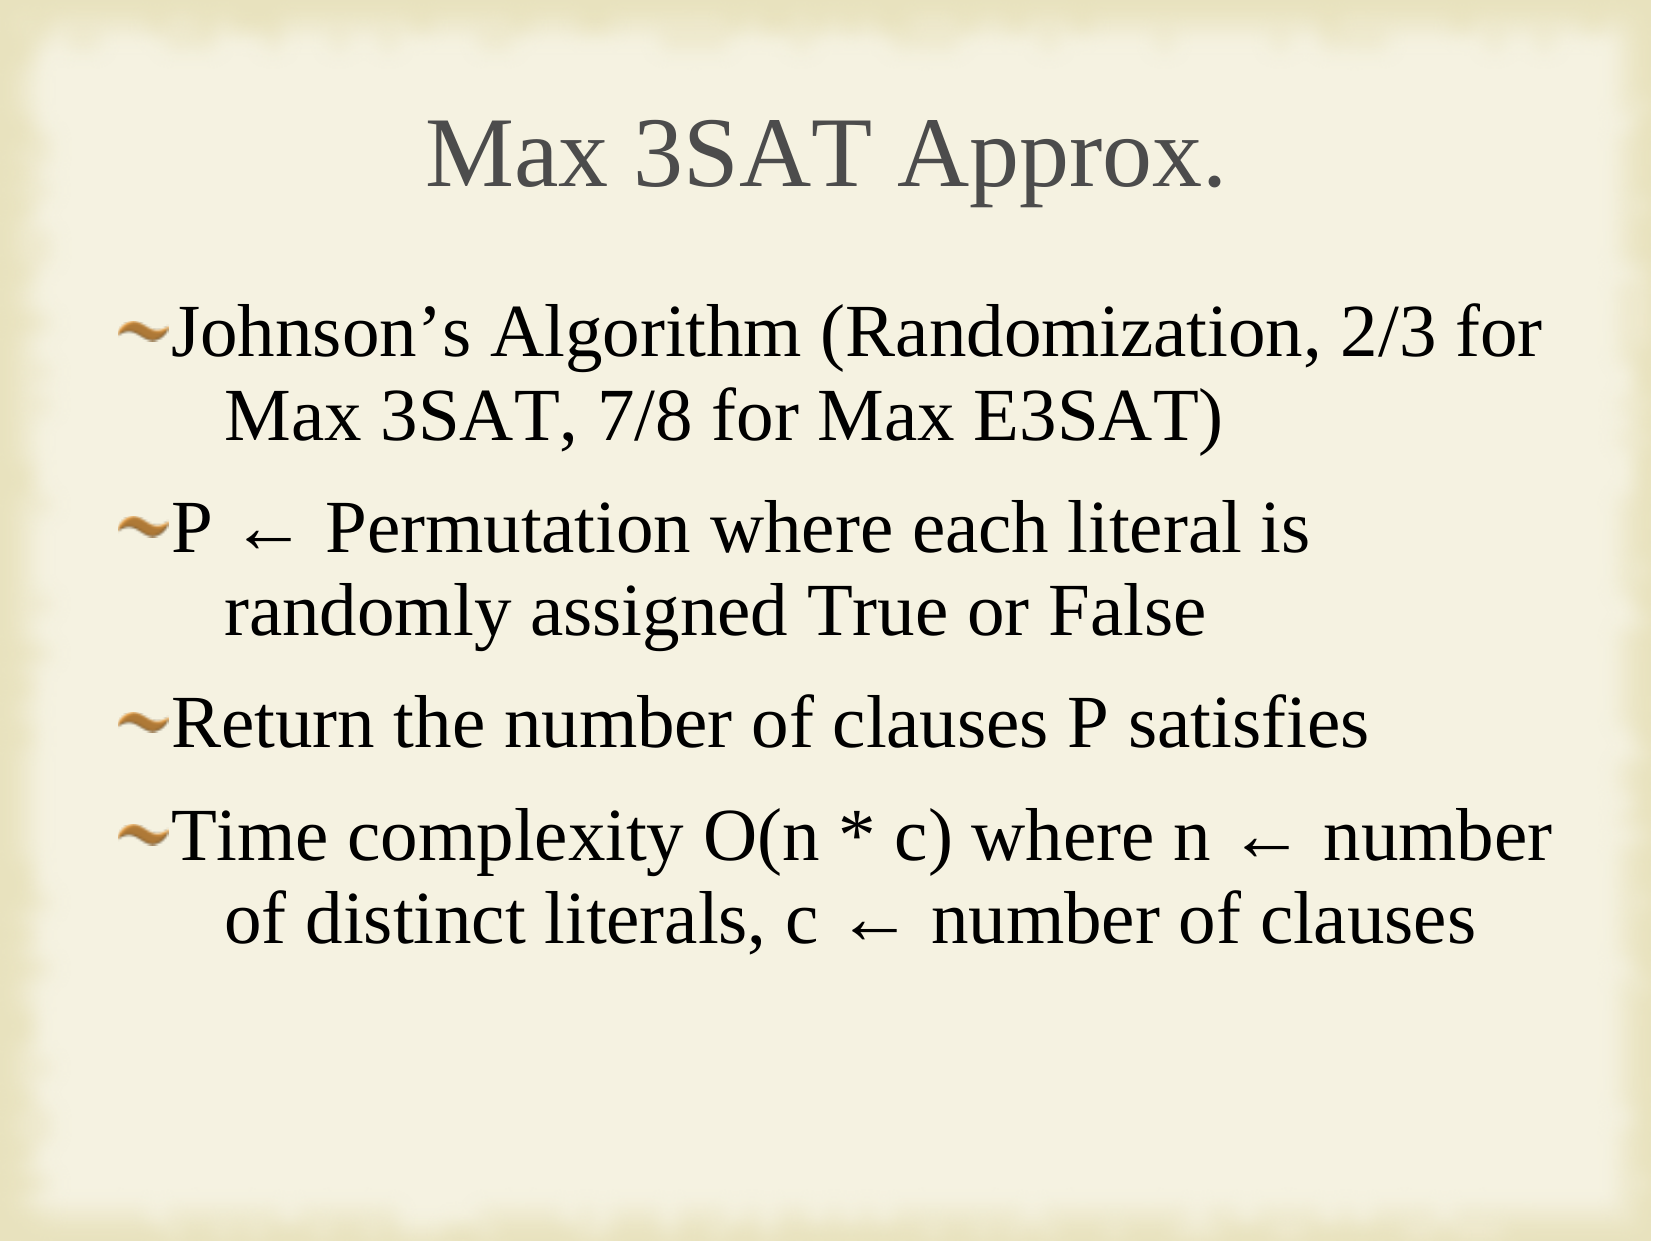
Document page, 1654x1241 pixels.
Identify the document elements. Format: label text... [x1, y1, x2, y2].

title Max 3SAT Approx. [82, 49, 1571, 257]
list Johnson’s Algorithm (Randomization, 2/3 for Max 3SAT, 7/8 for Max E3SAT) P ← Permutation where each literal is randomly assigned True or False Return the number of clauses P satisfies Time complexity O(n * c) where n ← number of distinct literals, c ← number of clauses [82, 290, 1571, 1109]
picture [0, 0, 1651, 1241]
